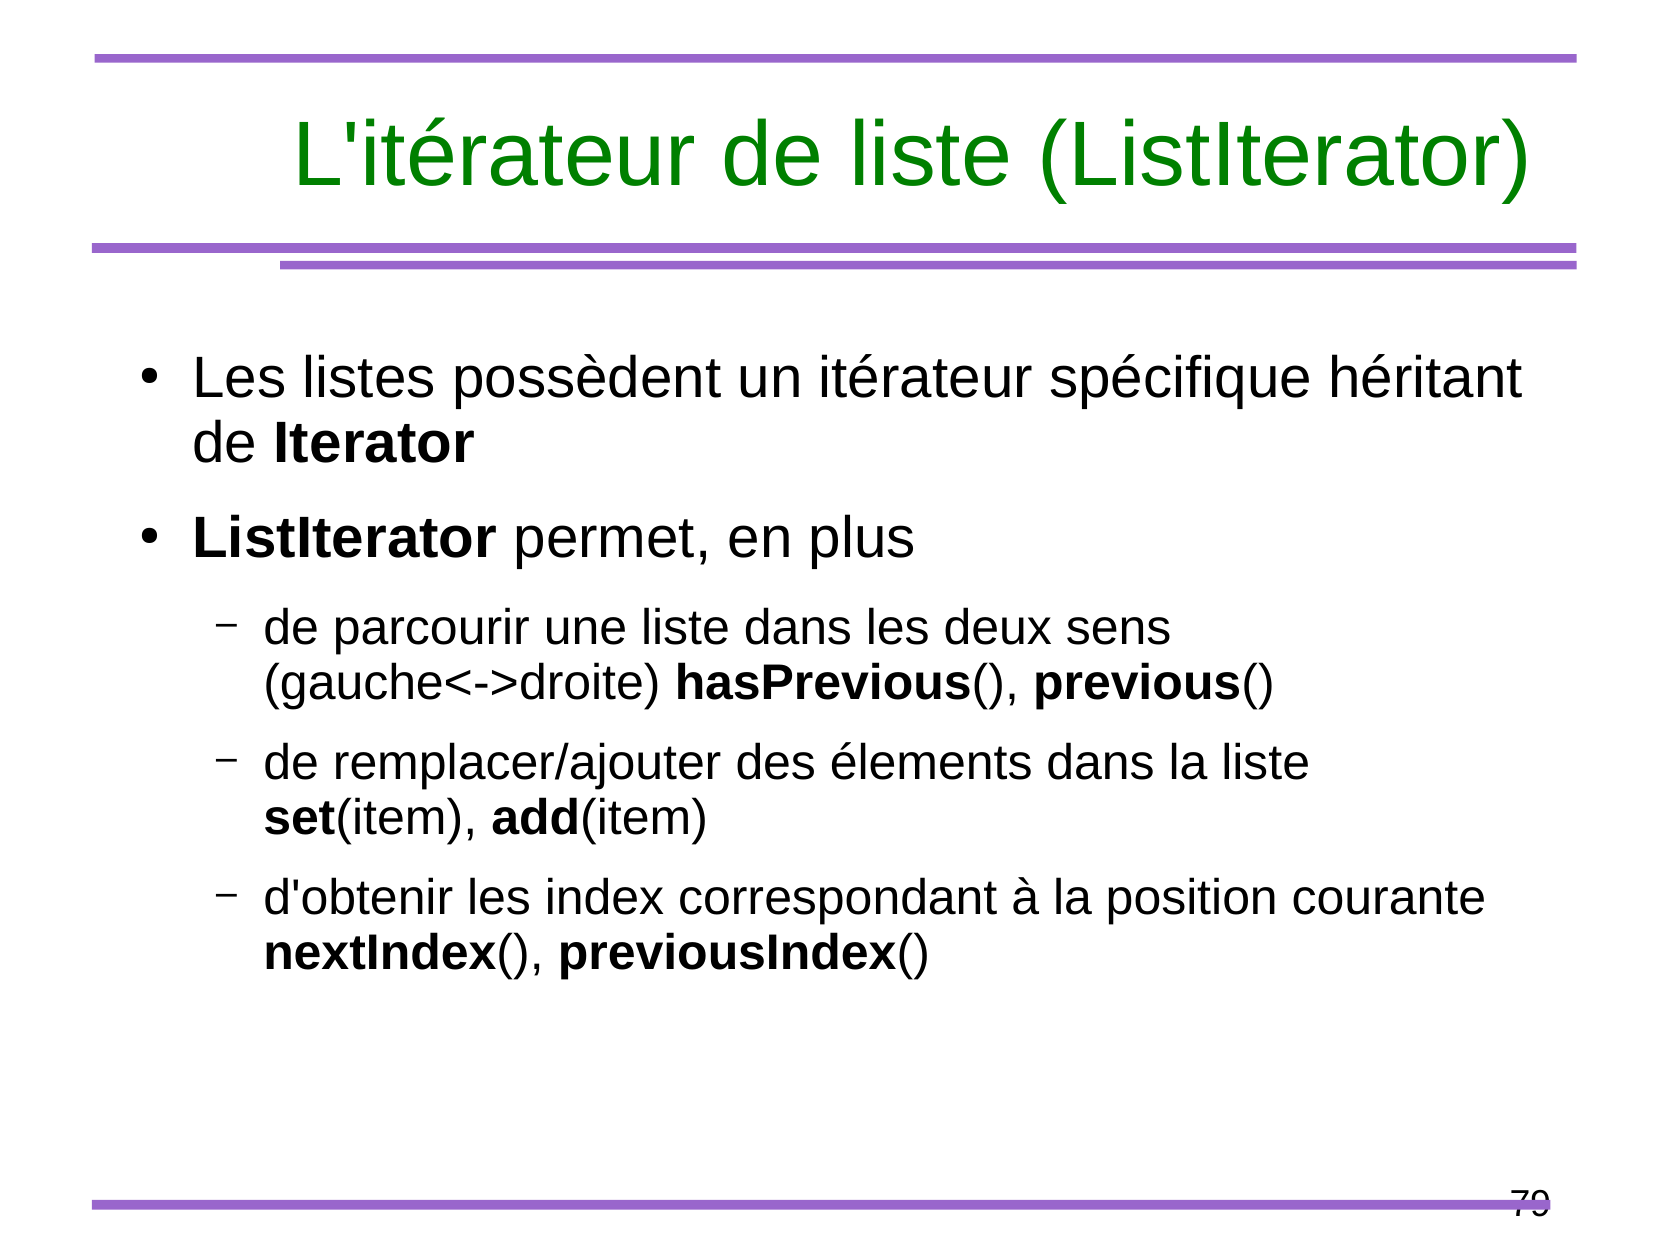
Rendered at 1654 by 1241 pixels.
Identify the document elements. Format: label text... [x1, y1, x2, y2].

list Les listes possèdent un itérateur spécifique héritant de Iterator ListIterator permet, en plus de parcourir une liste dans les deux sens (gauche<->droite) hasPrevious(), previous() de remplacer/ajouter des élements dans la liste set(item), add(item) d'obtenir les index correspondant à la position courante nextIndex(), previousIndex() [121, 344, 1534, 1127]
title L'itérateur de liste (ListIterator) [121, 49, 1534, 257]
